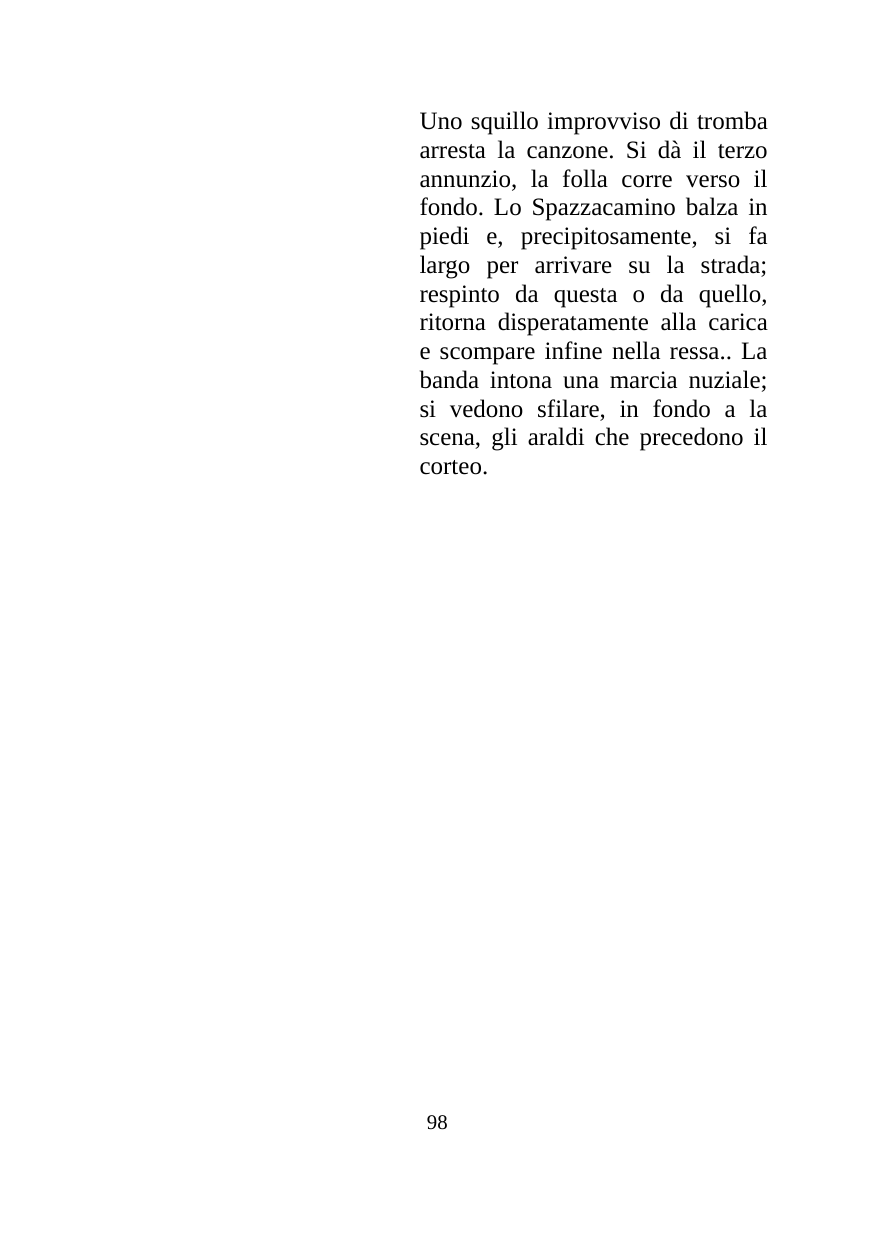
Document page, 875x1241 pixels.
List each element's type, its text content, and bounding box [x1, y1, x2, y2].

text Uno squillo improvviso di tromba arresta la canzone. Si dà il terzo annunzio, la folla corre verso il fondo. Lo Spazzacamino balza in piedi e, precipitosamente, si fa largo per arrivare su la strada; respinto da questa o da quello, ritorna disperatamente alla carica e scompare infine nella ressa.. La banda intona una marcia nuziale; si vedono sfilare, in fondo a la scena, gli araldi che precedono il corteo. [419, 106, 768, 480]
